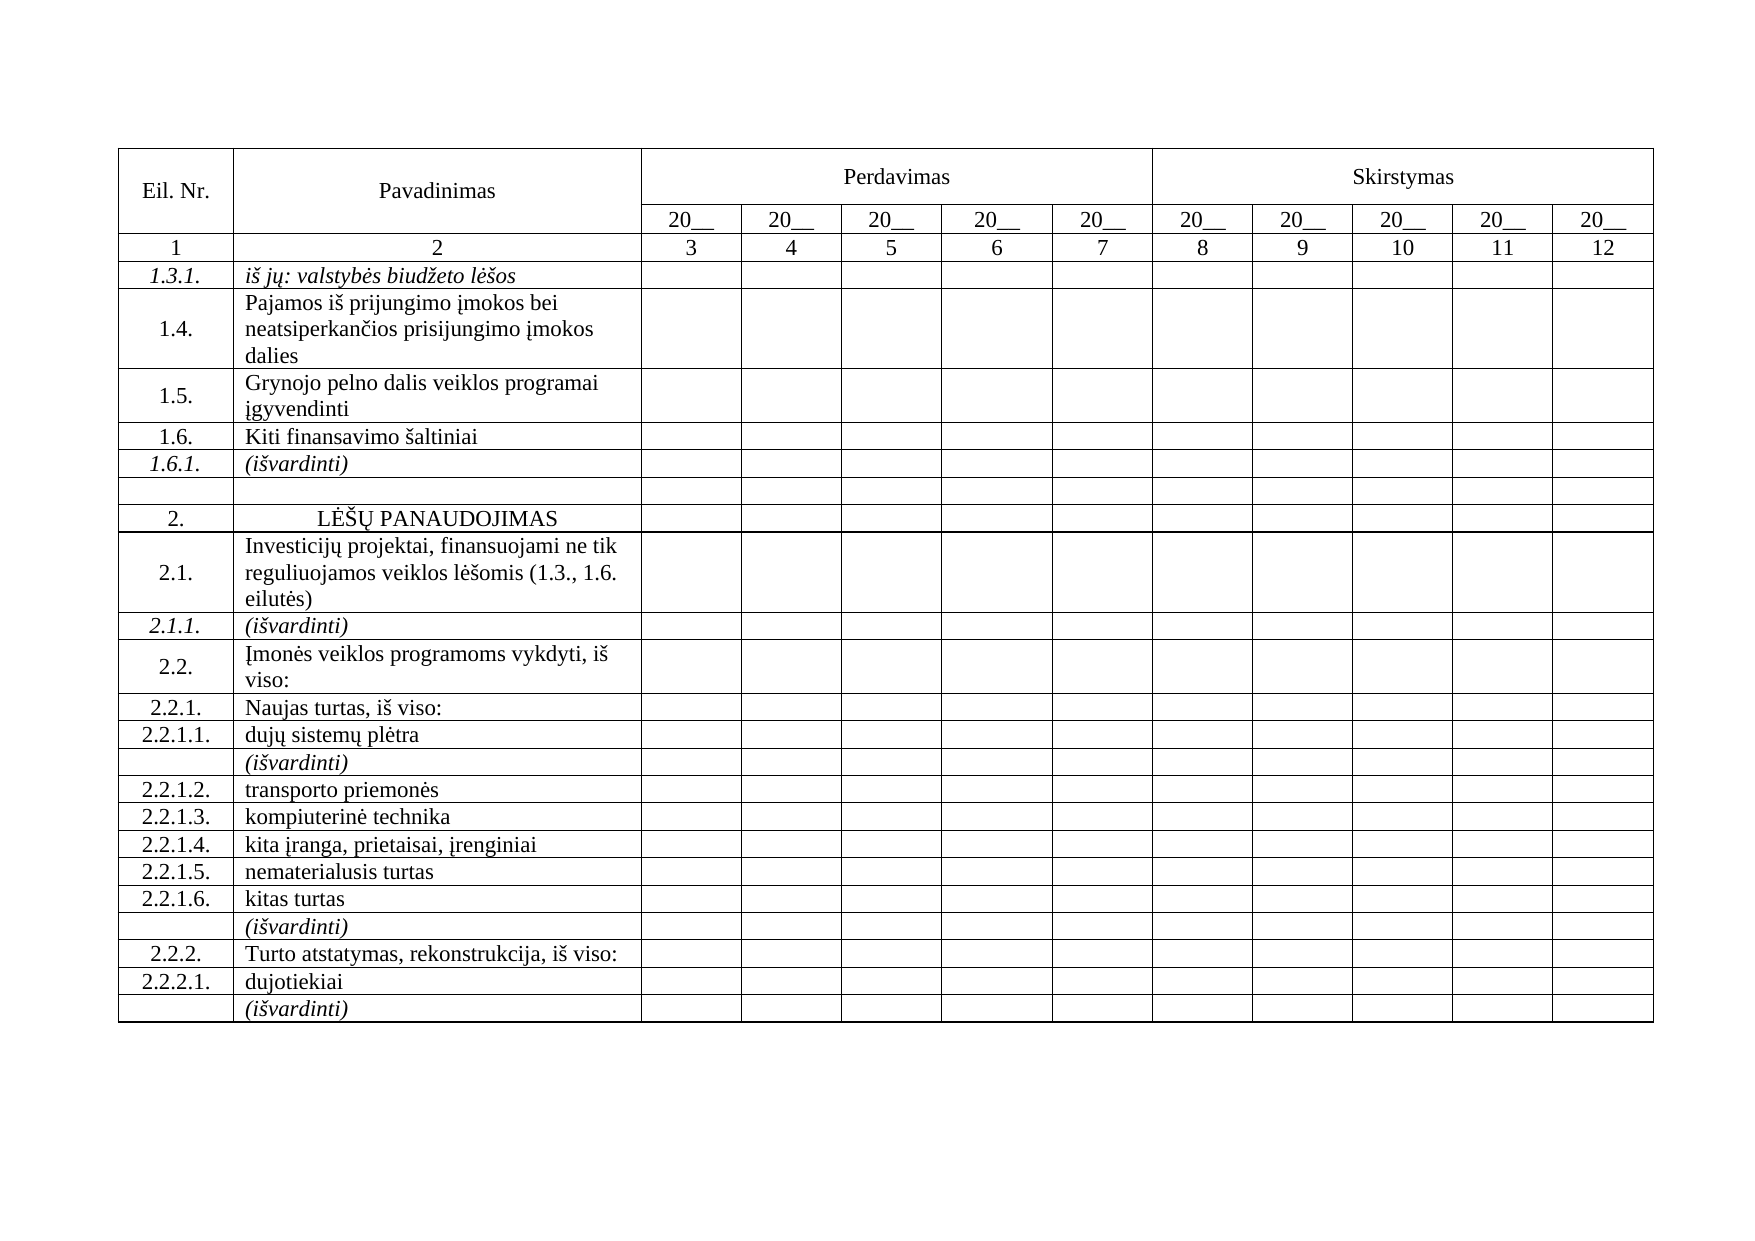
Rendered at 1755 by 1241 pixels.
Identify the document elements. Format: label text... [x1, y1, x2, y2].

table_cell [1253, 749, 1352, 775]
table_cell [1353, 831, 1452, 857]
table_cell [942, 289, 1052, 368]
table_cell [642, 913, 741, 939]
table_cell 6 [942, 234, 1052, 261]
table_cell [1453, 776, 1552, 802]
table_cell [119, 749, 233, 775]
table_cell [1253, 450, 1352, 477]
table_cell [1053, 913, 1152, 939]
table_cell [842, 803, 941, 830]
table_cell [1353, 749, 1452, 775]
table_cell [1553, 478, 1653, 504]
table_cell [1553, 940, 1653, 967]
table_cell [1153, 803, 1252, 830]
table_cell [1053, 886, 1152, 912]
table_cell [642, 803, 741, 830]
table_cell 20__ [642, 205, 741, 232]
table_cell 20__ [942, 205, 1052, 232]
table_cell [1253, 886, 1352, 912]
table_cell [642, 831, 741, 857]
table_cell [842, 369, 941, 422]
table_cell [942, 858, 1052, 884]
table_cell [1253, 721, 1352, 747]
table_header Pavadinimas [234, 149, 641, 232]
table_cell [1153, 995, 1252, 1021]
table_cell [1053, 533, 1152, 612]
table_cell [842, 423, 941, 449]
table_cell [1553, 776, 1653, 802]
table_cell [842, 613, 941, 639]
table_cell [1353, 913, 1452, 939]
table_cell [1453, 640, 1552, 693]
table_cell [1453, 968, 1552, 994]
table_cell [842, 505, 941, 531]
table_cell [1453, 913, 1552, 939]
table_header Eil. Nr. [119, 149, 233, 232]
table_cell [842, 858, 941, 884]
table_cell [742, 721, 841, 747]
table_cell [1453, 505, 1552, 531]
table_cell [1453, 749, 1552, 775]
table_cell kitas turtas [234, 886, 641, 912]
table_cell [1453, 289, 1552, 368]
table_cell [742, 613, 841, 639]
table_cell [1053, 749, 1152, 775]
table_cell [742, 369, 841, 422]
table_cell [1153, 613, 1252, 639]
table_cell [642, 289, 741, 368]
table_cell 10 [1353, 234, 1452, 261]
table_cell [1053, 995, 1152, 1021]
table_cell 2.2.2. [119, 940, 233, 967]
table_cell 1.5. [119, 369, 233, 422]
table_cell [1553, 968, 1653, 994]
table_cell (išvardinti) [234, 913, 641, 939]
table_cell [942, 262, 1052, 288]
table_cell 20__ [1353, 205, 1452, 232]
table_cell [1453, 533, 1552, 612]
table_cell [1553, 369, 1653, 422]
table_cell [1253, 289, 1352, 368]
table_cell [742, 940, 841, 967]
table_cell [942, 694, 1052, 720]
table_cell [942, 940, 1052, 967]
table_cell [1253, 423, 1352, 449]
table_cell [1353, 423, 1452, 449]
table_cell [1253, 995, 1352, 1021]
table_cell [942, 886, 1052, 912]
table_cell [1053, 478, 1152, 504]
table_cell [1153, 886, 1252, 912]
table_cell [1453, 886, 1552, 912]
table_cell [1453, 478, 1552, 504]
table_cell [742, 694, 841, 720]
table_cell [119, 913, 233, 939]
table_cell [642, 533, 741, 612]
table_cell [1553, 262, 1653, 288]
table_cell [1153, 369, 1252, 422]
table_cell [1153, 940, 1252, 967]
table_cell [642, 721, 741, 747]
table_cell (išvardinti) [234, 450, 641, 477]
table_cell [1253, 940, 1352, 967]
table_cell [1153, 694, 1252, 720]
table_cell [942, 776, 1052, 802]
table_cell [1253, 968, 1352, 994]
table_cell [1353, 450, 1452, 477]
table_cell [742, 640, 841, 693]
table_cell [1453, 858, 1552, 884]
table_cell [1053, 289, 1152, 368]
table_cell [1053, 640, 1152, 693]
table_cell [642, 478, 741, 504]
table_cell [1253, 262, 1352, 288]
table_cell [1353, 369, 1452, 422]
table_cell [942, 613, 1052, 639]
table_cell [742, 831, 841, 857]
table_cell [1553, 913, 1653, 939]
table_cell (išvardinti) [234, 995, 641, 1021]
table_cell [942, 369, 1052, 422]
table_cell [842, 640, 941, 693]
table_cell 2.2.1.3. [119, 803, 233, 830]
table_cell Grynojo pelno dalis veiklos programai įgyvendinti [234, 369, 641, 422]
table_cell [642, 776, 741, 802]
table_cell [1553, 423, 1653, 449]
table_cell [1153, 721, 1252, 747]
table_cell 2.2.1.5. [119, 858, 233, 884]
table_cell [942, 478, 1052, 504]
table_cell [742, 450, 841, 477]
table_cell [1053, 831, 1152, 857]
table_cell [1053, 968, 1152, 994]
table_cell [1153, 749, 1252, 775]
table_cell 12 [1553, 234, 1653, 261]
table_cell 1.3.1. [119, 262, 233, 288]
table_cell 1.4. [119, 289, 233, 368]
table_cell [1153, 776, 1252, 802]
table_cell [942, 640, 1052, 693]
table_cell 20__ [842, 205, 941, 232]
table_cell [742, 423, 841, 449]
table_cell [842, 262, 941, 288]
table_cell [1353, 940, 1452, 967]
table_cell 3 [642, 234, 741, 261]
table_cell [1453, 995, 1552, 1021]
table_cell [742, 478, 841, 504]
table_cell [1053, 505, 1152, 531]
table_cell [1053, 369, 1152, 422]
table_cell [1253, 803, 1352, 830]
table_cell [942, 505, 1052, 531]
table_cell [1053, 262, 1152, 288]
table_cell [1053, 423, 1152, 449]
table_cell [1053, 694, 1152, 720]
table_cell [1453, 940, 1552, 967]
table_cell [842, 940, 941, 967]
table_cell [1253, 533, 1352, 612]
table_cell [742, 262, 841, 288]
table_cell dujų sistemų plėtra [234, 721, 641, 747]
table_cell [942, 450, 1052, 477]
table_cell [842, 478, 941, 504]
table_cell [1053, 858, 1152, 884]
table_cell [942, 749, 1052, 775]
table_cell [1453, 831, 1552, 857]
table_cell [642, 886, 741, 912]
table_cell [1053, 721, 1152, 747]
table_cell [742, 776, 841, 802]
table_cell 20__ [1453, 205, 1552, 232]
table_cell LĖŠŲ PANAUDOJIMAS [234, 505, 641, 531]
table_cell [1353, 721, 1452, 747]
table_cell [1553, 995, 1653, 1021]
table_cell 2.1.1. [119, 613, 233, 639]
table_cell [1153, 968, 1252, 994]
table_cell [1253, 831, 1352, 857]
table_cell Įmonės veiklos programoms vykdyti, iš viso: [234, 640, 641, 693]
table_cell [1553, 289, 1653, 368]
table_cell [642, 613, 741, 639]
table_cell [642, 423, 741, 449]
table_cell 4 [742, 234, 841, 261]
table_cell Naujas turtas, iš viso: [234, 694, 641, 720]
table_cell [1453, 262, 1552, 288]
table_cell [642, 858, 741, 884]
table_cell [842, 749, 941, 775]
table_cell [842, 995, 941, 1021]
table_cell [1153, 533, 1252, 612]
table_cell [1153, 450, 1252, 477]
table_cell [842, 533, 941, 612]
table_cell [942, 533, 1052, 612]
table_cell 5 [842, 234, 941, 261]
table_cell [842, 831, 941, 857]
table_cell [1453, 721, 1552, 747]
table_cell [1353, 289, 1452, 368]
table_cell [1353, 640, 1452, 693]
table_cell [642, 505, 741, 531]
table_cell [642, 694, 741, 720]
table_cell [942, 803, 1052, 830]
table_cell 20__ [1253, 205, 1352, 232]
table_cell [1553, 721, 1653, 747]
table_cell [1153, 478, 1252, 504]
table_cell Pajamos iš prijungimo įmokos bei neatsiperkančios prisijungimo įmokos dalies [234, 289, 641, 368]
table_cell 8 [1153, 234, 1252, 261]
table_cell iš jų: valstybės biudžeto lėšos [234, 262, 641, 288]
table_cell [942, 913, 1052, 939]
table_cell [1453, 613, 1552, 639]
table_cell [1053, 613, 1152, 639]
table_cell 7 [1053, 234, 1152, 261]
table_cell [842, 694, 941, 720]
table_cell 2. [119, 505, 233, 531]
table_cell [842, 776, 941, 802]
table_cell (išvardinti) [234, 749, 641, 775]
table_cell [742, 533, 841, 612]
table_cell [842, 913, 941, 939]
table_cell [1553, 886, 1653, 912]
table_cell [1553, 803, 1653, 830]
table_cell [119, 995, 233, 1021]
table_cell [1253, 640, 1352, 693]
table_cell 9 [1253, 234, 1352, 261]
table_cell [1453, 450, 1552, 477]
table_cell [1053, 450, 1152, 477]
table_cell 1.6. [119, 423, 233, 449]
table_cell dujotiekiai [234, 968, 641, 994]
table_cell [642, 749, 741, 775]
table_cell [1353, 478, 1452, 504]
table_cell [842, 886, 941, 912]
table_cell [1153, 858, 1252, 884]
table_cell [1553, 613, 1653, 639]
table_cell 2.1. [119, 533, 233, 612]
table_cell [1153, 831, 1252, 857]
table_cell [942, 831, 1052, 857]
table_cell [1453, 803, 1552, 830]
table_cell [642, 940, 741, 967]
table_cell 2.2.1.4. [119, 831, 233, 857]
table_cell 2.2.1.1. [119, 721, 233, 747]
table_cell [1353, 776, 1452, 802]
table_cell [1353, 262, 1452, 288]
table_cell [642, 995, 741, 1021]
table_cell [1353, 858, 1452, 884]
table_cell [1253, 369, 1352, 422]
table_cell [1253, 858, 1352, 884]
table_cell [642, 640, 741, 693]
table_header Perdavimas [642, 149, 1152, 204]
table_cell [1553, 505, 1653, 531]
table_cell 1.6.1. [119, 450, 233, 477]
table_cell Turto atstatymas, rekonstrukcija, iš viso: [234, 940, 641, 967]
table_cell [1353, 886, 1452, 912]
table_cell [1253, 694, 1352, 720]
table_cell [1253, 478, 1352, 504]
table_cell [1453, 694, 1552, 720]
table_cell [742, 803, 841, 830]
table_cell [1553, 640, 1653, 693]
table_cell [642, 968, 741, 994]
table_cell nematerialusis turtas [234, 858, 641, 884]
table_cell [1353, 995, 1452, 1021]
table_cell transporto priemonės [234, 776, 641, 802]
table_cell [1153, 423, 1252, 449]
table_cell [1553, 694, 1653, 720]
table_cell [742, 749, 841, 775]
table_cell [842, 721, 941, 747]
table_cell [942, 721, 1052, 747]
table_cell [642, 450, 741, 477]
table_cell 11 [1453, 234, 1552, 261]
table_cell 20__ [1553, 205, 1653, 232]
table_cell [742, 968, 841, 994]
table_cell kompiuterinė technika [234, 803, 641, 830]
table_cell [1053, 940, 1152, 967]
table_cell [1553, 749, 1653, 775]
table_cell [1353, 694, 1452, 720]
table_cell [842, 289, 941, 368]
table_cell [1053, 776, 1152, 802]
table_cell (išvardinti) [234, 613, 641, 639]
table_cell 2 [234, 234, 641, 261]
table_cell 2.2.1. [119, 694, 233, 720]
table_cell 20__ [1153, 205, 1252, 232]
table_cell [942, 423, 1052, 449]
table_cell Investicijų projektai, finansuojami ne tik reguliuojamos veiklos lėšomis (1.3., 1.6. eilutės) [234, 533, 641, 612]
table_cell [642, 262, 741, 288]
table_cell [742, 995, 841, 1021]
table_cell [842, 450, 941, 477]
table_cell [742, 858, 841, 884]
table_cell 20__ [742, 205, 841, 232]
table_cell 2.2.1.6. [119, 886, 233, 912]
table_cell [1253, 505, 1352, 531]
table_cell [942, 968, 1052, 994]
table_cell [1553, 858, 1653, 884]
table_cell [234, 478, 641, 504]
table_cell [1253, 913, 1352, 939]
table_cell [1353, 505, 1452, 531]
table_cell 2.2. [119, 640, 233, 693]
table_cell kita įranga, prietaisai, įrenginiai [234, 831, 641, 857]
table_cell [942, 995, 1052, 1021]
table_cell 20__ [1053, 205, 1152, 232]
table_cell [742, 886, 841, 912]
table_cell [1553, 450, 1653, 477]
table_cell [1353, 533, 1452, 612]
table_cell [1353, 803, 1452, 830]
table_cell Kiti finansavimo šaltiniai [234, 423, 641, 449]
table_cell [1053, 803, 1152, 830]
table_cell [1153, 289, 1252, 368]
table_cell [842, 968, 941, 994]
table_cell [1353, 613, 1452, 639]
table_cell 2.2.1.2. [119, 776, 233, 802]
table_cell [1553, 533, 1653, 612]
table_cell [1153, 913, 1252, 939]
table_cell 2.2.2.1. [119, 968, 233, 994]
table_cell [1553, 831, 1653, 857]
table_cell [1153, 262, 1252, 288]
table_cell [1253, 613, 1352, 639]
table_cell [742, 913, 841, 939]
table_cell [1453, 369, 1552, 422]
table_cell [119, 478, 233, 504]
table_cell [1353, 968, 1452, 994]
table_cell [1453, 423, 1552, 449]
table_header Skirstymas [1153, 149, 1653, 204]
table_cell [742, 289, 841, 368]
table_cell [742, 505, 841, 531]
table_cell 1 [119, 234, 233, 261]
table_cell [1153, 505, 1252, 531]
table_cell [1153, 640, 1252, 693]
table_cell [642, 369, 741, 422]
table_cell [1253, 776, 1352, 802]
